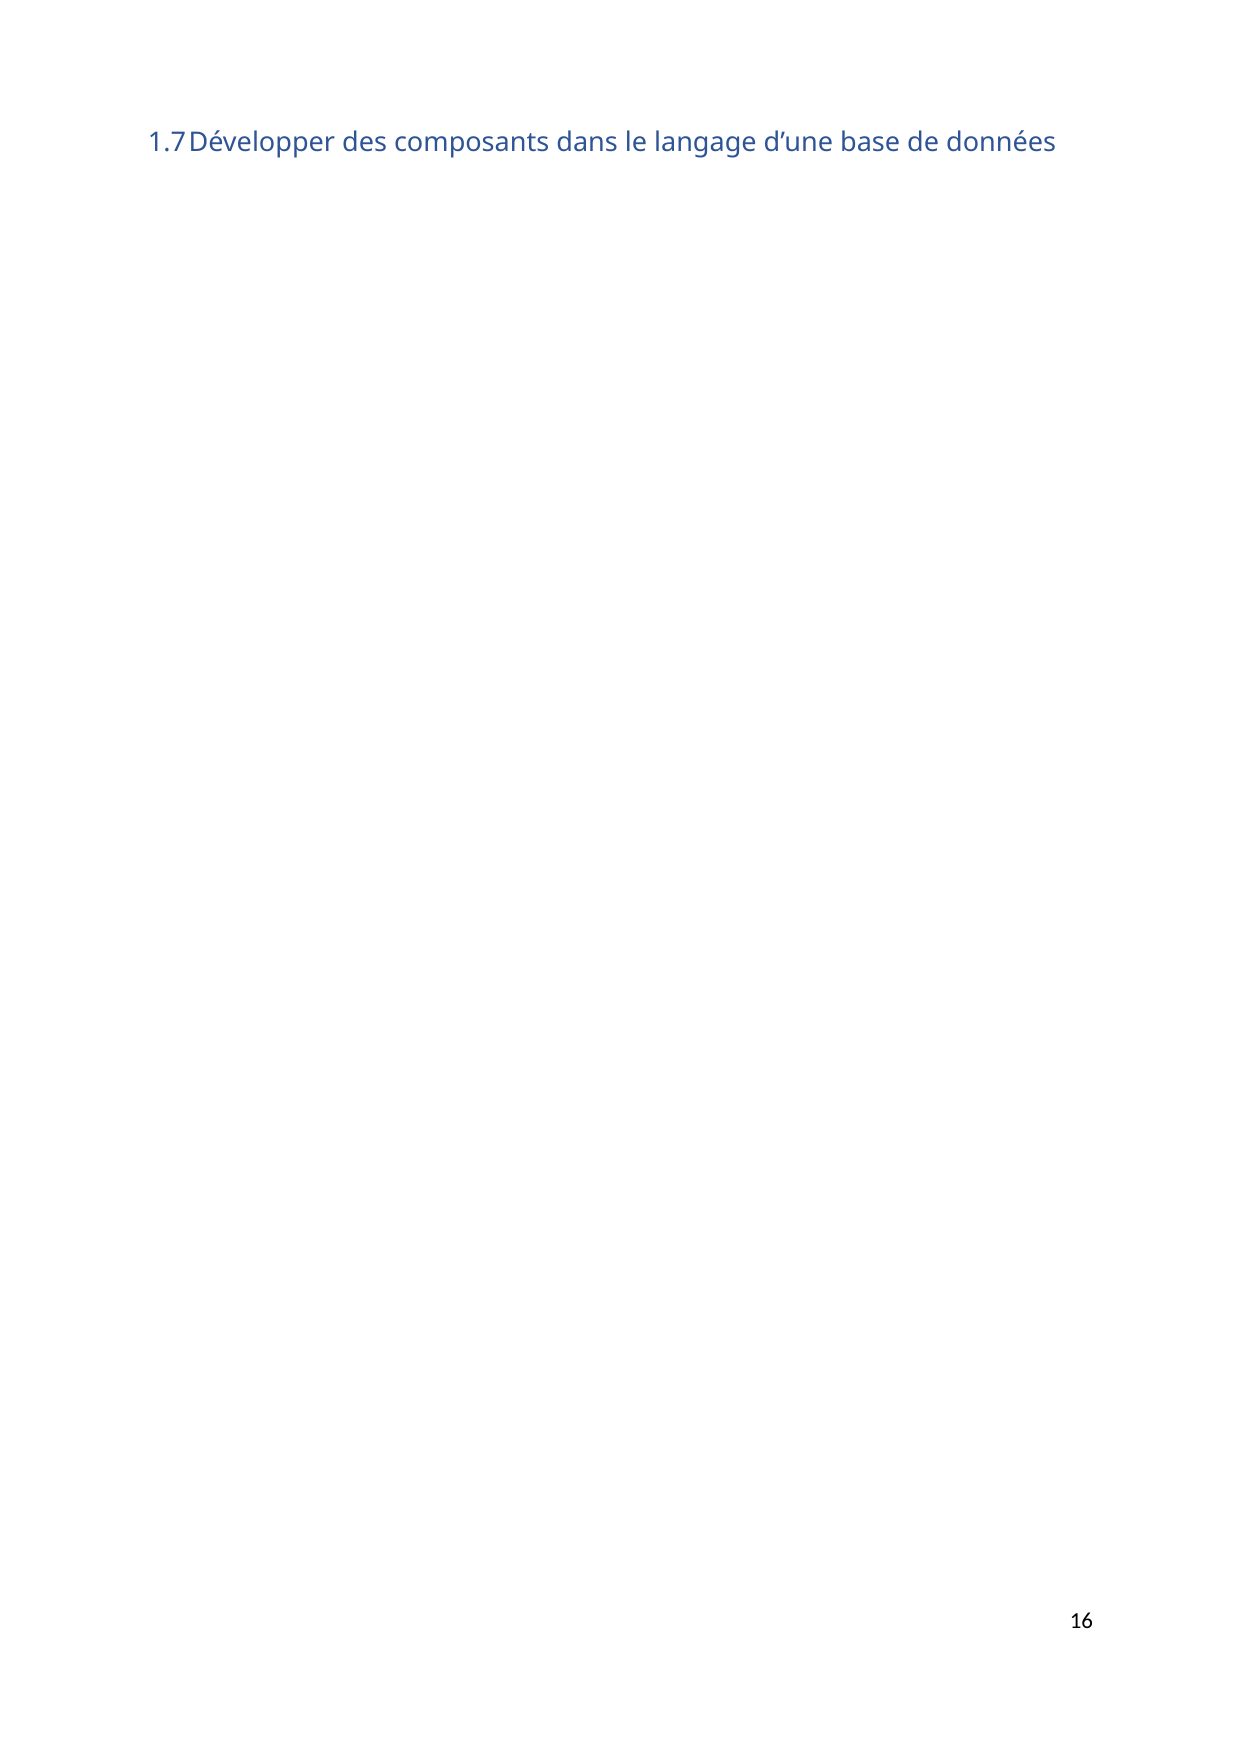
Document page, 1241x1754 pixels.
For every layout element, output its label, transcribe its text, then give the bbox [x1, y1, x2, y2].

list Développer des composants dans le langage d’une base de données [148, 123, 1093, 159]
